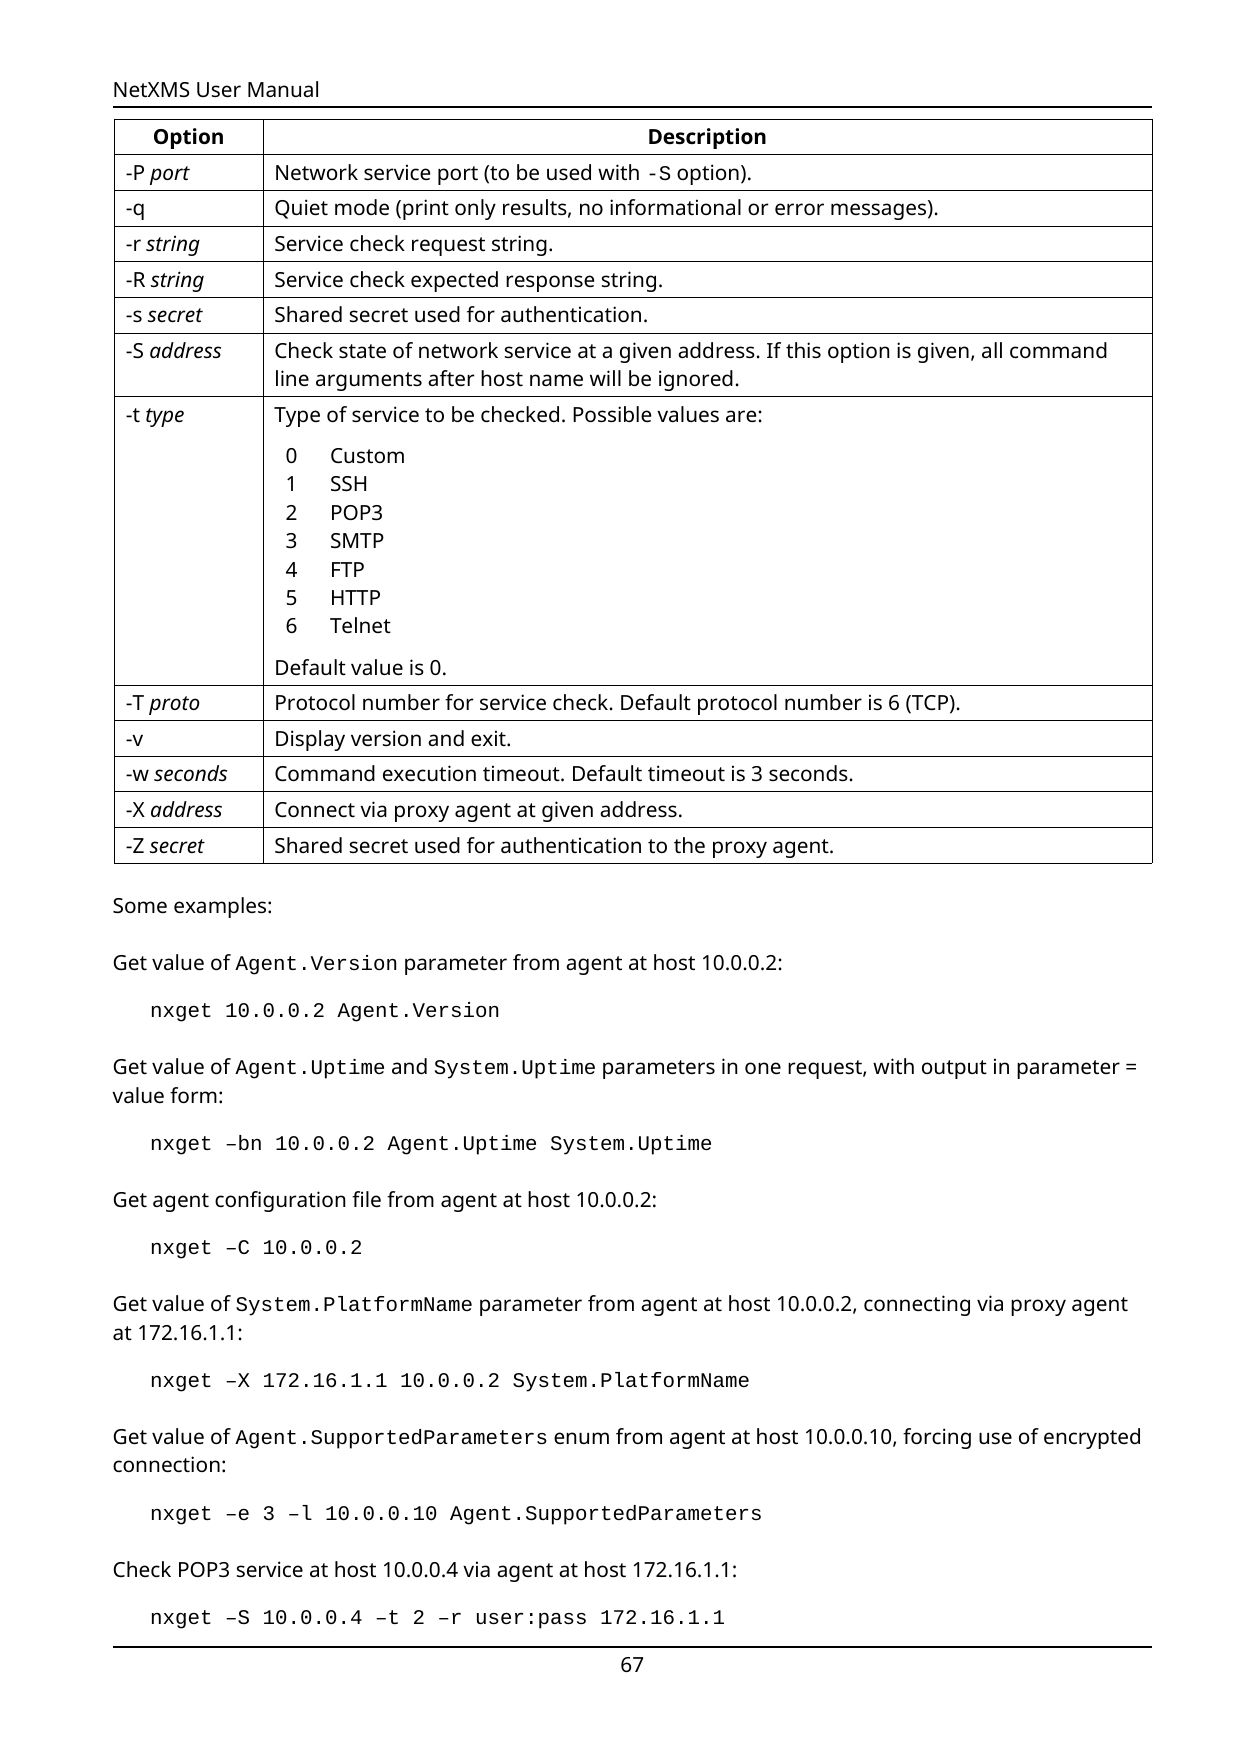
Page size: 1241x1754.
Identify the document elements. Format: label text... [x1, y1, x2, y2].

table_cell Quiet mode (print only results, no informational or error messages). [264, 191, 1152, 226]
table_cell -R string [115, 262, 263, 297]
table_header 0 [274, 441, 318, 469]
table_cell Connect via proxy agent at given address. [264, 792, 1152, 827]
text Get value of System.PlatformName parameter from agent at host 10.0.0.2, connecting via proxy agent at 172.16.1.1: [112, 1289, 1152, 1346]
table_cell 1 [274, 470, 318, 498]
table_cell -w seconds [115, 757, 263, 791]
text Get value of Agent.Uptime and System.Uptime parameters in one request, with output in parameter = value form: [112, 1052, 1152, 1109]
table_cell HTTP [319, 583, 1008, 612]
table_cell 2 [274, 498, 318, 526]
text nxget –X 172.16.1.1 10.0.0.2 System.PlatformName [150, 1370, 1152, 1393]
table_cell SSH [319, 470, 1008, 498]
text Get agent configuration file from agent at host 10.0.0.2: [112, 1185, 1152, 1213]
text nxget –bn 10.0.0.2 Agent.Uptime System.Uptime [150, 1133, 1152, 1157]
table_cell -s secret [115, 298, 263, 332]
table_cell POP3 [319, 498, 1008, 526]
text Check POP3 service at host 10.0.0.4 via agent at host 172.16.1.1: [112, 1555, 1152, 1583]
text nxget –e 3 –l 10.0.0.10 Agent.SupportedParameters [150, 1503, 1152, 1526]
table_header Custom [319, 441, 1008, 469]
table_cell Command execution timeout. Default timeout is 3 seconds. [264, 757, 1152, 791]
table_cell -q [115, 191, 263, 226]
table_cell -P port [115, 155, 263, 190]
table_cell -t type [115, 397, 263, 684]
table_cell Service check expected response string. [264, 262, 1152, 297]
table_cell Protocol number for service check. Default protocol number is 6 (TCP). [264, 686, 1152, 720]
table_cell SMTP [319, 526, 1008, 555]
table_cell 6 [274, 612, 318, 640]
table_cell 4 [274, 555, 318, 583]
table_cell Shared secret used for authentication. [264, 298, 1152, 332]
text nxget 10.0.0.2 Agent.Version [150, 1000, 1152, 1024]
table_cell -X address [115, 792, 263, 827]
table_cell -r string [115, 227, 263, 261]
text Some examples: [112, 891, 1152, 920]
table_cell Service check request string. [264, 227, 1152, 261]
text nxget –C 10.0.0.2 [150, 1237, 1152, 1261]
table_cell 3 [274, 526, 318, 555]
table_cell Telnet [319, 612, 1008, 640]
table_cell Network service port (to be used with -S option). [264, 155, 1152, 190]
table_cell Check state of network service at a given address. If this option is given, all command line arguments after host name will be ignored. [264, 334, 1152, 396]
text nxget –S 10.0.0.4 –t 2 –r user:pass 172.16.1.1 [150, 1607, 1152, 1630]
table_cell Type of service to be checked. Possible values are: Default value is 0. [264, 397, 1152, 684]
table_header Description [264, 120, 1152, 154]
table_cell FTP [319, 555, 1008, 583]
table_cell Display version and exit. [264, 721, 1152, 756]
table_cell -T proto [115, 686, 263, 720]
text Get value of Agent.SupportedParameters enum from agent at host 10.0.0.10, forcing use of encrypted connection: [112, 1422, 1152, 1479]
table_cell -Z secret [115, 828, 263, 863]
table_cell -S address [115, 334, 263, 396]
text Get value of Agent.Version parameter from agent at host 10.0.0.2: [112, 948, 1152, 977]
table_cell -v [115, 721, 263, 756]
table_header Option [115, 120, 263, 154]
table_cell 5 [274, 583, 318, 612]
table_cell Shared secret used for authentication to the proxy agent. [264, 828, 1152, 863]
